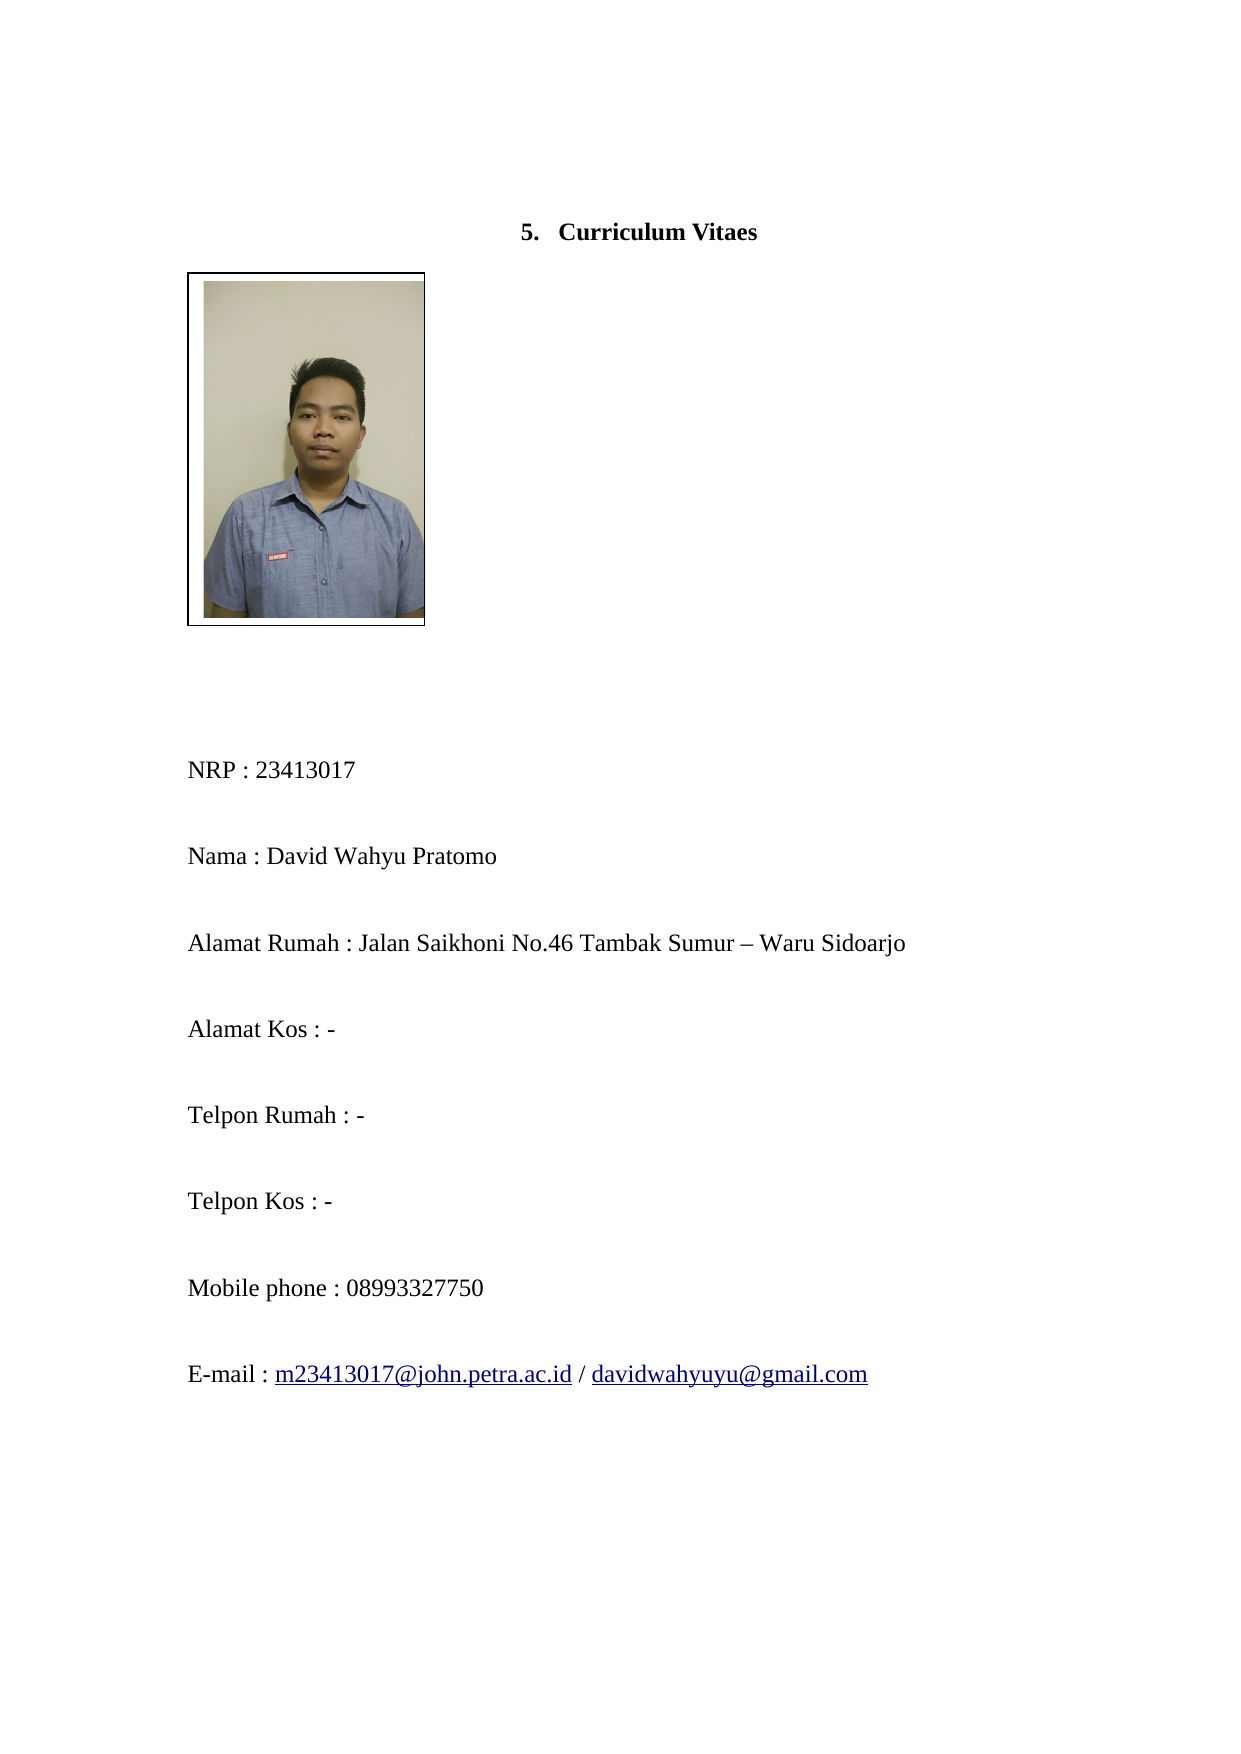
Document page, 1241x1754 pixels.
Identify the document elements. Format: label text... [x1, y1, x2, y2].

text Nama : David Wahyu Pratomo [187, 841, 1053, 870]
text Alamat Rumah : Jalan Saikhoni No.46 Tambak Sumur – Waru Sidoarjo [187, 928, 1053, 956]
text E-mail : m23413017@john.petra.ac.id / davidwahyuyu@gmail.com [187, 1359, 1053, 1388]
text Telpon Rumah : - [187, 1100, 1053, 1129]
subtitle Curriculum Vitaes [225, 217, 1053, 246]
text NRP : 23413017 [187, 755, 1053, 784]
text Telpon Kos : - [187, 1186, 1053, 1215]
text Alamat Kos : - [187, 1014, 1053, 1043]
text Mobile phone : 08993327750 [187, 1273, 1053, 1301]
